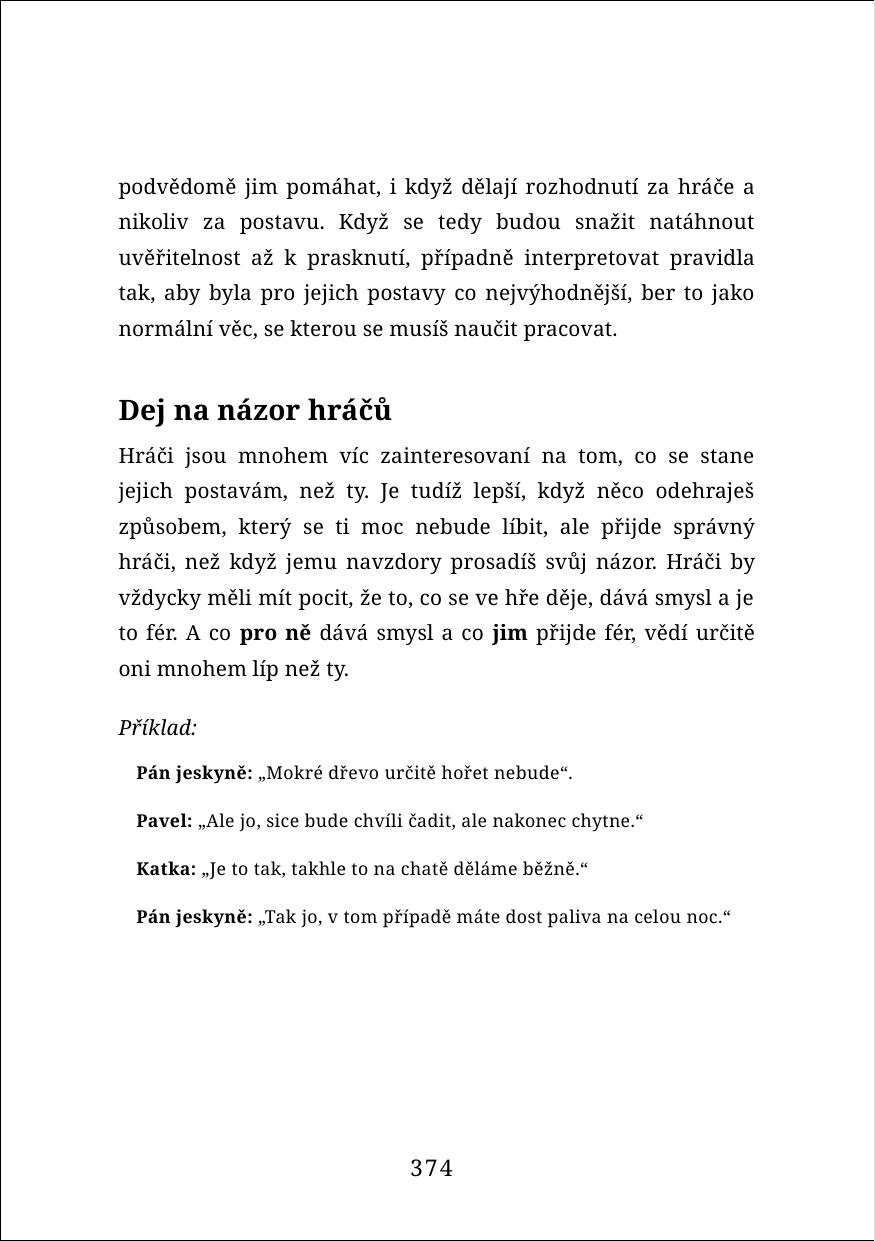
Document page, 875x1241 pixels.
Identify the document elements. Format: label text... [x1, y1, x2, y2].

text Pavel: „Ale jo, sice bude chvíli čadit, ale nakonec chytne.“ [136, 808, 756, 832]
text Příklad: [118, 713, 756, 742]
text Katka: „Je to tak, takhle to na chatě děláme běžně.“ [136, 856, 756, 880]
subtitle Dej na názor hráčů [118, 391, 756, 429]
text Pán jeskyně: „Mokré dřevo určitě hořet nebude“. [136, 760, 756, 784]
text Hráči jsou mnohem víc zainteresovaní na tom, co se stane jejich postavám, než ty. Je tudíž lepší, když něco odehraješ způsobem, který se ti moc nebude líbit, ale přijde správný hráči, než když jemu navzdory prosadíš svůj názor. Hráči by vždycky měli mít pocit, že to, co se ve hře děje, dává smysl a je to fér. A co pro ně dává smysl a co jim přijde fér, vědí určitě oni mnohem líp než ty. [118, 441, 756, 682]
text Pán jeskyně: „Tak jo, v tom případě máte dost paliva na celou noc.“ [136, 904, 756, 928]
text podvědomě jim pomáhat, i když dělají rozhodnutí za hráče a nikoliv za postavu. Když se tedy budou snažit natáhnout uvěřitelnost až k prasknutí, případně interpretovat pravidla tak, aby byla pro jejich postavy co nejvýhodnější, ber to jako normální věc, se kterou se musíš naučit pracovat. [118, 172, 756, 342]
